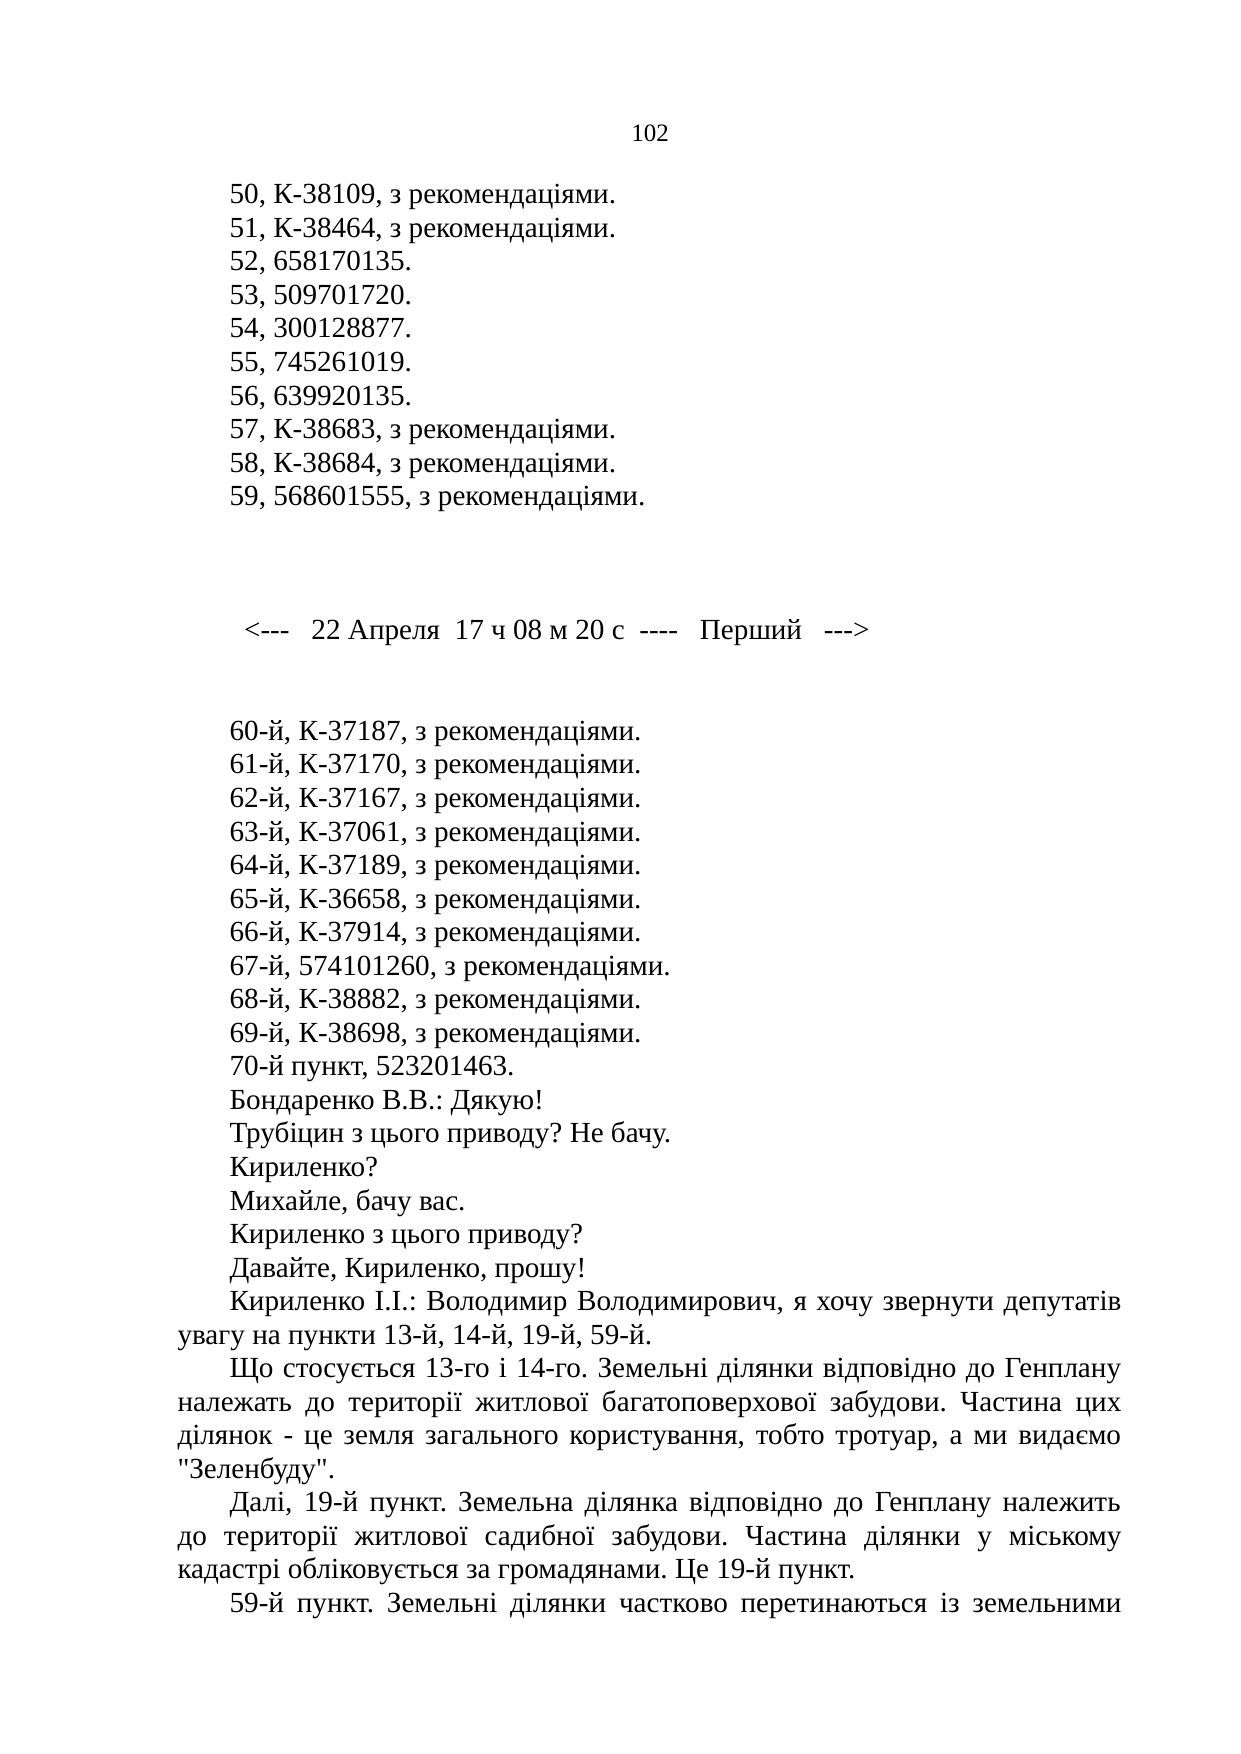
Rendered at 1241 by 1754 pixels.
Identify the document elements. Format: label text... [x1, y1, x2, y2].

text 50, К-38109, з рекомендаціями. [177, 176, 1122, 210]
text 64-й, К-37189, з рекомендаціями. [177, 847, 1122, 881]
text <--- 22 Апреля 17 ч 08 м 20 с ---- Перший ---> [177, 612, 1122, 646]
text 53, 509701720. [177, 277, 1122, 311]
text 60-й, К-37187, з рекомендаціями. [177, 713, 1122, 747]
text 58, К-38684, з рекомендаціями. [177, 445, 1122, 478]
text Далі, 19-й пункт. Земельна ділянка відповідно до Генплану належить до території житлової садибної забудови. Частина ділянки у міському кадастрі обліковується за громадянами. Це 19-й пункт. [177, 1484, 1122, 1585]
text 68-й, К-38882, з рекомендаціями. [177, 981, 1122, 1015]
text 62-й, К-37167, з рекомендаціями. [177, 780, 1122, 814]
text Що стосується 13-го і 14-го. Земельні ділянки відповідно до Генплану належать до території житлової багатоповерхової забудови. Частина цих ділянок - це земля загального користування, тобто тротуар, а ми видаємо "Зеленбуду". [177, 1350, 1122, 1484]
text 63-й, К-37061, з рекомендаціями. [177, 814, 1122, 847]
text 69-й, К-38698, з рекомендаціями. [177, 1015, 1122, 1048]
text 57, К-38683, з рекомендаціями. [177, 411, 1122, 445]
text 66-й, К-37914, з рекомендаціями. [177, 914, 1122, 948]
text 67-й, 574101260, з рекомендаціями. [177, 948, 1122, 981]
text 65-й, К-36658, з рекомендаціями. [177, 881, 1122, 914]
text Бондаренко В.В.: Дякую! [177, 1082, 1122, 1116]
text Кириленко І.І.: Володимир Володимирович, я хочу звернути депутатів увагу на пункти 13-й, 14-й, 19-й, 59-й. [177, 1283, 1122, 1350]
text 70-й пункт, 523201463. [177, 1048, 1122, 1082]
text 56, 639920135. [177, 378, 1122, 411]
text Давайте, Кириленко, прошу! [177, 1250, 1122, 1283]
text Кириленко з цього приводу? [177, 1216, 1122, 1250]
text Кириленко? [177, 1149, 1122, 1183]
text Михайле, бачу вас. [177, 1183, 1122, 1216]
text 55, 745261019. [177, 344, 1122, 378]
text 61-й, К-37170, з рекомендаціями. [177, 747, 1122, 780]
text 52, 658170135. [177, 243, 1122, 277]
text 54, 300128877. [177, 311, 1122, 344]
text Трубіцин з цього приводу? Не бачу. [177, 1116, 1122, 1149]
text 51, К-38464, з рекомендаціями. [177, 210, 1122, 243]
text 59, 568601555, з рекомендаціями. [177, 478, 1122, 512]
text 59-й пункт. Земельні ділянки частково перетинаються із земельними [177, 1585, 1122, 1619]
